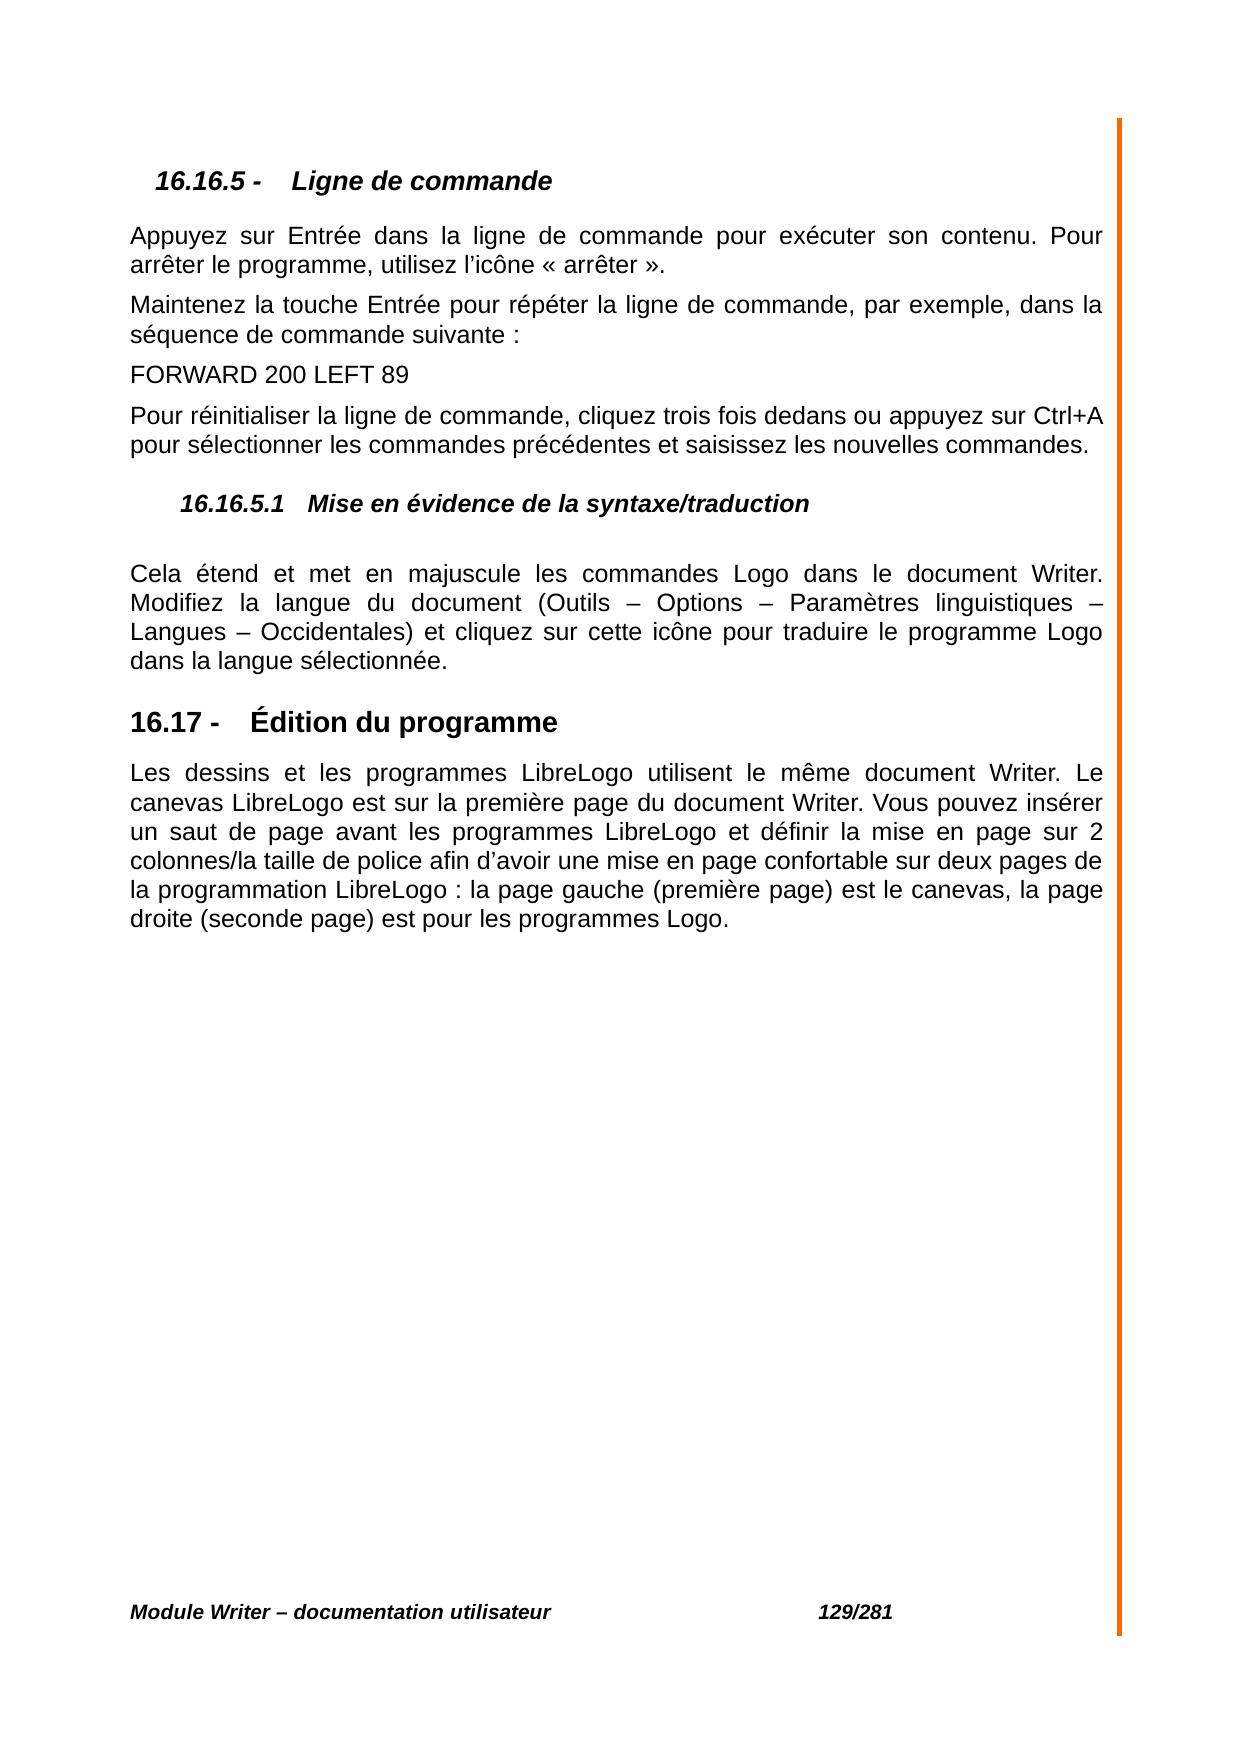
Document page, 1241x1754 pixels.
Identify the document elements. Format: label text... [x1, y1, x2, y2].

subtitle Mise en évidence de la syntaxe/traduction [180, 489, 1105, 518]
text Les dessins et les programmes LibreLogo utilisent le même document Writer. Le canevas LibreLogo est sur la première page du document Writer. Vous pouvez insérer un saut de page avant les programmes LibreLogo et définir la mise en page sur 2 colonnes/la taille de police afin d’avoir une mise en page confortable sur deux pages de la programmation LibreLogo : la page gauche (première page) est le canevas, la page droite (seconde page) est pour les programmes Logo. [130, 758, 1105, 933]
text Pour réinitialiser la ligne de commande, cliquez trois fois dedans ou appuyez sur Ctrl+A pour sélectionner les commandes précédentes et saisissez les nouvelles commandes. [130, 401, 1105, 459]
text FORWARD 200 LEFT 89 [130, 360, 1105, 389]
text Cela étend et met en majuscule les commandes Logo dans le document Writer. Modifiez la langue du document (Outils – Options – Paramètres linguistiques – Langues – Occidentales) et cliquez sur cette icône pour traduire le programme Logo dans la langue sélectionnée. [130, 559, 1105, 675]
text Appuyez sur Entrée dans la ligne de commande pour exécuter son contenu. Pour arrêter le programme, utilisez l’icône « arrêter ». [130, 221, 1105, 279]
subtitle Ligne de commande [155, 165, 1105, 196]
text Maintenez la touche Entrée pour répéter la ligne de commande, par exemple, dans la séquence de commande suivante : [130, 290, 1105, 348]
subtitle Édition du programme [130, 705, 1105, 738]
